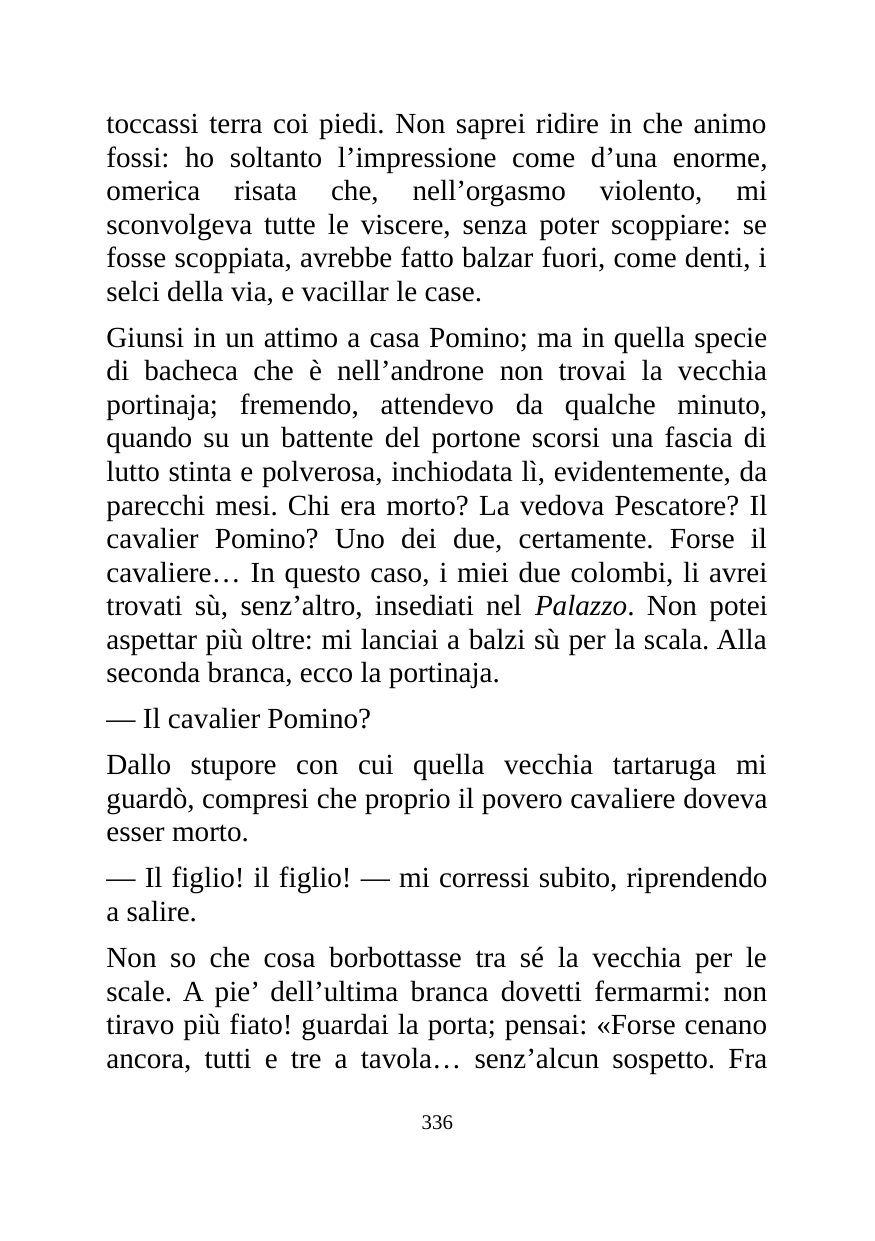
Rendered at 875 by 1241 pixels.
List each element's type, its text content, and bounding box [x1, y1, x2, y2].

text Giunsi in un attimo a casa Pomino; ma in quella specie di bacheca che è nell’androne non trovai la vecchia portinaja; fremendo, attendevo da qualche minuto, quando su un battente del portone scorsi una fascia di lutto stinta e polverosa, inchiodata lì, evidentemente, da parecchi mesi. Chi era morto? La vedova Pescatore? Il cavalier Pomino? Uno dei due, certamente. Forse il cavaliere… In questo caso, i miei due colombi, li avrei trovati sù, senz’altro, insediati nel Palazzo. Non potei aspettar più oltre: mi lanciai a balzi sù per la scala. Alla seconda branca, ecco la portinaja. [106, 320, 768, 689]
text Non so che cosa borbottasse tra sé la vecchia per le scale. A pie’ dell’ultima branca dovetti fermarmi: non tiravo più fiato! guardai la porta; pensai: «Forse cenano ancora, tutti e tre a tavola… senz’alcun sospetto. Fra [106, 940, 768, 1074]
text Dallo stupore con cui quella vecchia tartaruga mi guardò, compresi che proprio il povero cavaliere doveva esser morto. [106, 747, 768, 848]
text — Il figlio! il figlio! — mi corressi subito, riprendendo a salire. [106, 861, 768, 928]
text — Il cavalier Pomino? [106, 701, 768, 735]
text toccassi terra coi piedi. Non saprei ridire in che animo fossi: ho soltanto l’impressione come d’una enorme, omerica risata che, nell’orgasmo violento, mi sconvolgeva tutte le viscere, senza poter scoppiare: se fosse scoppiata, avrebbe fatto balzar fuori, come denti, i selci della via, e vacillar le case. [106, 106, 768, 307]
